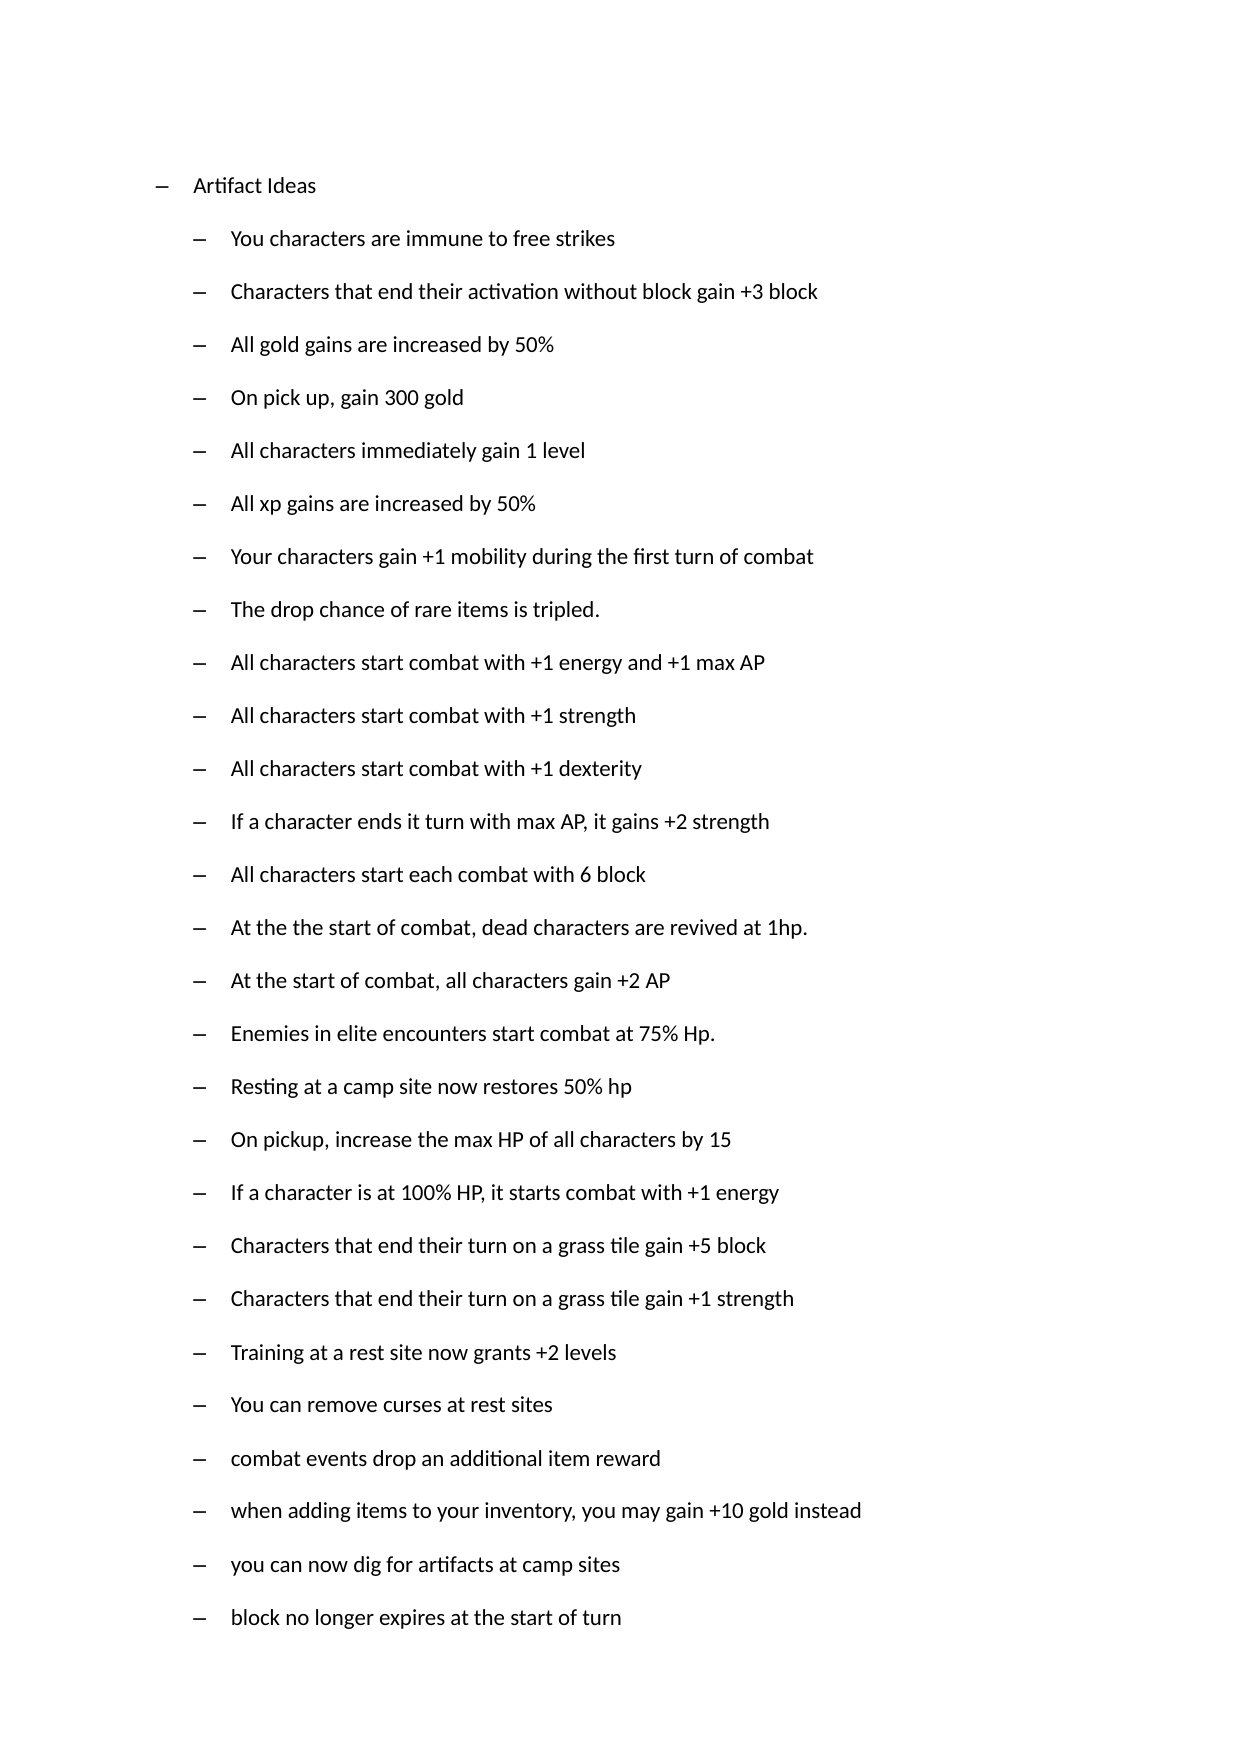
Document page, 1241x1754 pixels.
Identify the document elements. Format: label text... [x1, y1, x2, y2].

list If a character is at 100% HP, it starts combat with +1 energy [193, 1178, 1122, 1207]
list All characters start combat with +1 energy and +1 max AP [193, 648, 1122, 676]
list Characters that end their activation without block gain +3 block [193, 277, 1122, 305]
list The drop chance of rare items is tripled. [193, 595, 1122, 623]
list Training at a rest site now grants +2 levels [193, 1338, 1122, 1366]
list All characters start combat with +1 strength [193, 701, 1122, 729]
list All characters start combat with +1 dexterity [193, 754, 1122, 782]
list All characters start each combat with 6 block [193, 860, 1122, 888]
list combat events drop an additional item reward [193, 1444, 1122, 1472]
list On pickup, increase the max HP of all characters by 15 [193, 1126, 1122, 1153]
list All gold gains are increased by 50% [193, 330, 1122, 358]
list At the the start of combat, dead characters are revived at 1hp. [193, 913, 1122, 941]
list You can remove curses at rest sites [193, 1391, 1122, 1419]
list Your characters gain +1 mobility during the first turn of combat [193, 542, 1122, 570]
list when adding items to your inventory, you may gain +10 gold instead [193, 1497, 1122, 1525]
list All characters immediately gain 1 level [193, 436, 1122, 464]
list At the start of combat, all characters gain +2 AP [193, 966, 1122, 994]
list You characters are immune to free strikes [193, 224, 1122, 252]
list Enemies in elite encounters start combat at 75% Hp. [193, 1019, 1122, 1047]
list Characters that end their turn on a grass tile gain +1 strength [193, 1284, 1122, 1313]
list you can now dig for artifacts at camp sites [193, 1550, 1122, 1578]
list block no longer expires at the start of turn [193, 1603, 1122, 1631]
list If a character ends it turn with max AP, it gains +2 strength [193, 807, 1122, 835]
list Artifact Ideas [156, 171, 1122, 199]
list All xp gains are increased by 50% [193, 489, 1122, 517]
list Characters that end their turn on a grass tile gain +5 block [193, 1232, 1122, 1259]
list On pick up, gain 300 gold [193, 383, 1122, 411]
list Resting at a camp site now restores 50% hp [193, 1072, 1122, 1101]
